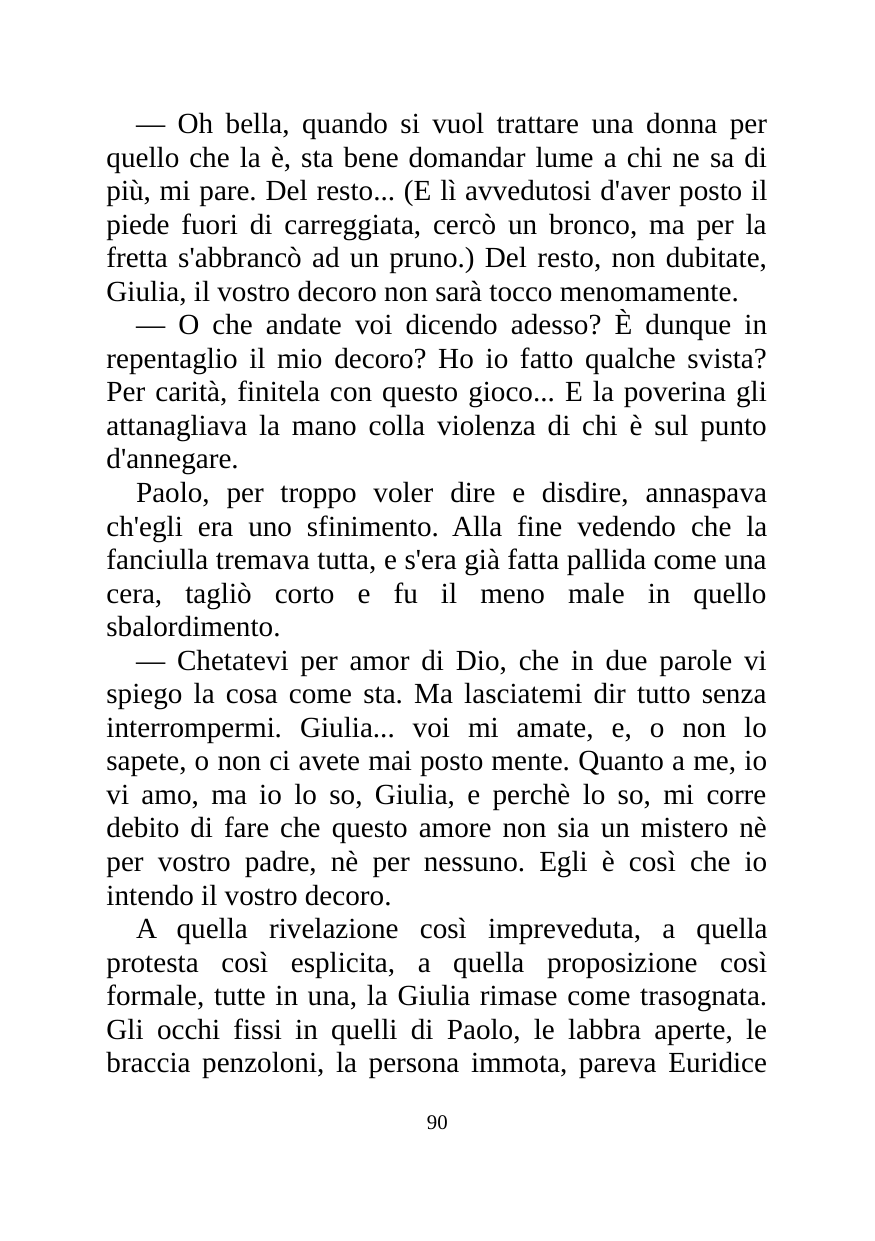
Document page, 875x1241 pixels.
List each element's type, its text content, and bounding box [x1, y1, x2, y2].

text A quella rivelazione così impreveduta, a quella protesta così esplicita, a quella proposizione così formale, tutte in una, la Giulia rimase come trasognata. Gli occhi fissi in quelli di Paolo, le labbra aperte, le braccia penzoloni, la persona immota, pareva Euridice [106, 911, 768, 1079]
text — Chetatevi per amor di Dio, che in due parole vi spiego la cosa come sta. Ma lasciatemi dir tutto senza interrompermi. Giulia... voi mi amate, e, o non lo sapete, o non ci avete mai posto mente. Quanto a me, io vi amo, ma io lo so, Giulia, e perchè lo so, mi corre debito di fare che questo amore non sia un mistero nè per vostro padre, nè per nessuno. Egli è così che io intendo il vostro decoro. [106, 643, 768, 911]
text Paolo, per troppo voler dire e disdire, annaspava ch'egli era uno sfinimento. Alla fine vedendo che la fanciulla tremava tutta, e s'era già fatta pallida come una cera, tagliò corto e fu il meno male in quello sbalordimento. [106, 475, 768, 643]
text — O che andate voi dicendo adesso? È dunque in repentaglio il mio decoro? Ho io fatto qualche svista? Per carità, finitela con questo gioco... E la poverina gli attanagliava la mano colla violenza di chi è sul punto d'annegare. [106, 307, 768, 475]
text — Oh bella, quando si vuol trattare una donna per quello che la è, sta bene domandar lume a chi ne sa di più, mi pare. Del resto... (E lì avvedutosi d'aver posto il piede fuori di carreggiata, cercò un bronco, ma per la fretta s'abbrancò ad un pruno.) Del resto, non dubitate, Giulia, il vostro decoro non sarà tocco menomamente. [106, 106, 768, 307]
